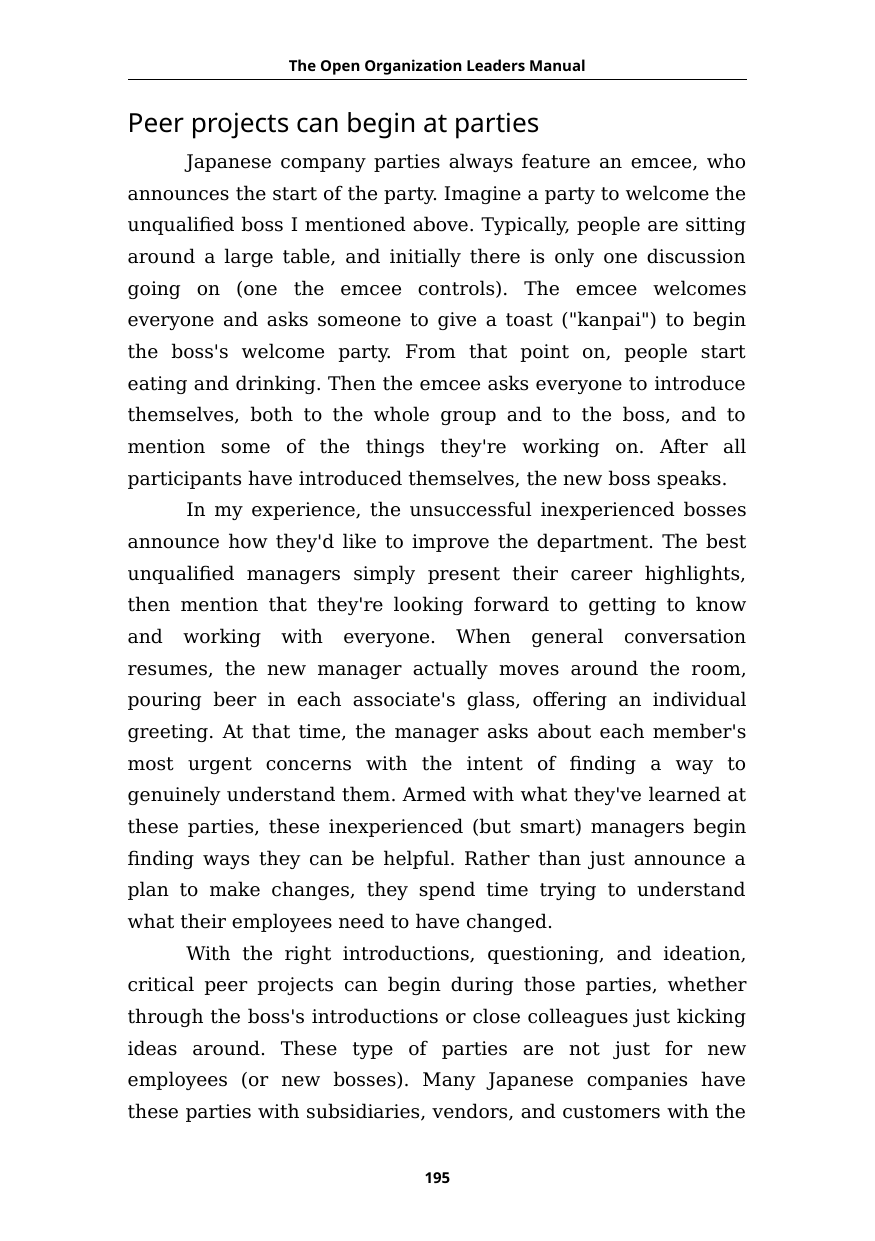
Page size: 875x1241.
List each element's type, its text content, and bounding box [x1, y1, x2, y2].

text With the right introductions, questioning, and ideation, critical peer projects can begin during those parties, whether through the boss's introductions or close colleagues just kicking ideas around. These type of parties are not just for new employees (or new bosses). Many Japanese companies have these parties with subsidiaries, vendors, and customers with the [127, 943, 747, 1123]
subtitle Peer projects can begin at parties [127, 109, 747, 139]
text In my experience, the unsuccessful inexperienced bosses announce how they'd like to improve the department. The best unqualified managers simply present their career highlights, then mention that they're looking forward to getting to know and working with everyone. When general conversation resumes, the new manager actually moves around the room, pouring beer in each associate's glass, offering an individual greeting. At that time, the manager asks about each member's most urgent concerns with the intent of finding a way to genuinely understand them. Armed with what they've learned at these parties, these inexperienced (but smart) managers begin finding ways they can be helpful. Rather than just announce a plan to make changes, they spend time trying to understand what their employees need to have changed. [127, 499, 747, 933]
text Japanese company parties always feature an emcee, who announces the start of the party. Imagine a party to welcome the unqualified boss I mentioned above. Typically, people are sitting around a large table, and initially there is only one discussion going on (one the emcee controls). The emcee welcomes everyone and asks someone to give a toast ("kanpai") to begin the boss's welcome party. From that point on, people start eating and drinking. Then the emcee asks everyone to introduce themselves, both to the whole group and to the boss, and to mention some of the things they're working on. After all participants have introduced themselves, the new boss speaks. [127, 151, 747, 489]
